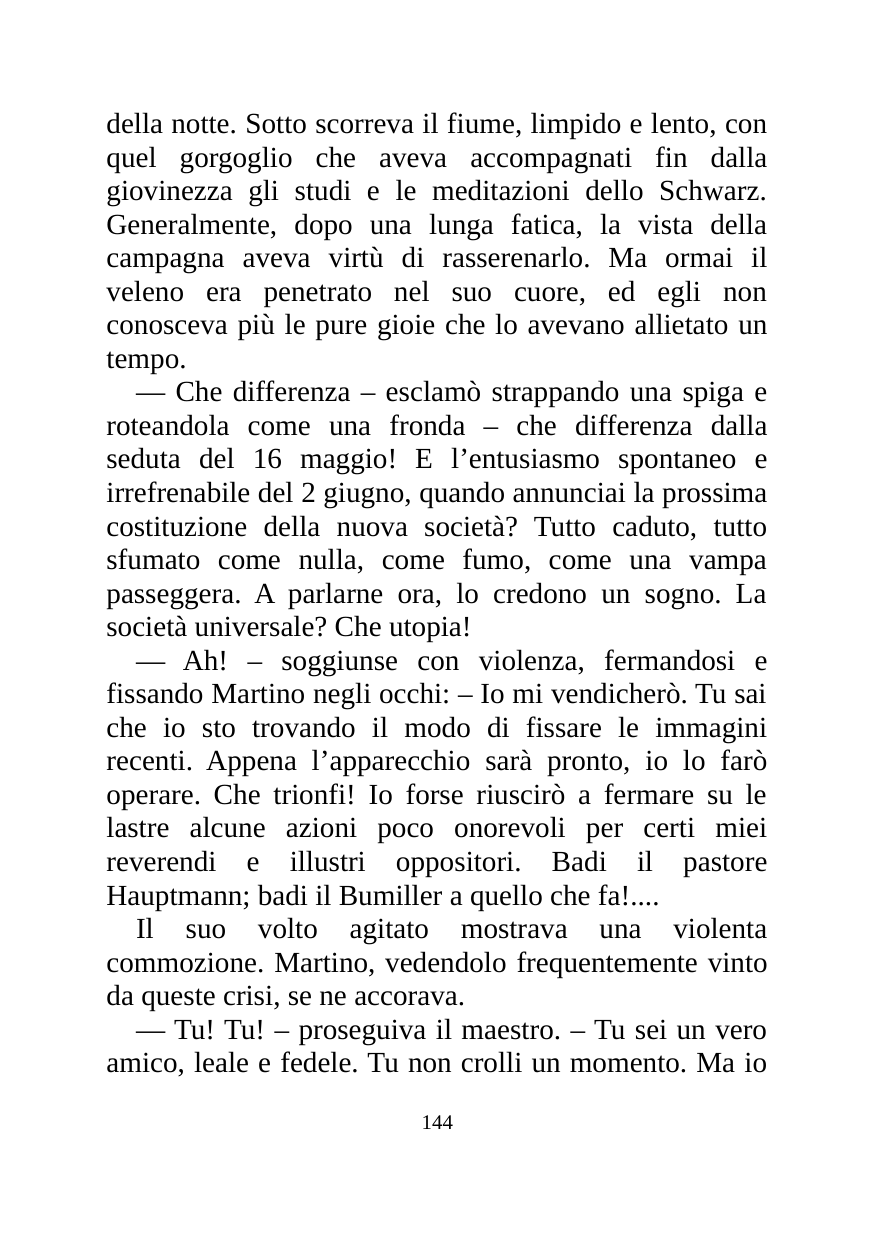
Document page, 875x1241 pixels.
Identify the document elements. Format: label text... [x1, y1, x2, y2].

text della notte. Sotto scorreva il fiume, limpido e lento, con quel gorgoglio che aveva accompagnati fin dalla giovinezza gli studi e le meditazioni dello Schwarz. Generalmente, dopo una lunga fatica, la vista della campagna aveva virtù di rasserenarlo. Ma ormai il veleno era penetrato nel suo cuore, ed egli non conosceva più le pure gioie che lo avevano allietato un tempo. [106, 106, 768, 374]
text — Che differenza – esclamò strappando una spiga e roteandola come una fronda – che differenza dalla seduta del 16 maggio! E l’entusiasmo spontaneo e irrefrenabile del 2 giugno, quando annunciai la prossima costituzione della nuova società? Tutto caduto, tutto sfumato come nulla, come fumo, come una vampa passeggera. A parlarne ora, lo credono un sogno. La società universale? Che utopia! [106, 374, 768, 643]
text Il suo volto agitato mostrava una violenta commozione. Martino, vedendolo frequentemente vinto da queste crisi, se ne accorava. [106, 911, 768, 1012]
text — Tu! Tu! – proseguiva il maestro. – Tu sei un vero amico, leale e fedele. Tu non crolli un momento. Ma io [106, 1012, 768, 1079]
text — Ah! – soggiunse con violenza, fermandosi e fissando Martino negli occhi: – Io mi vendicherò. Tu sai che io sto trovando il modo di fissare le immagini recenti. Appena l’apparecchio sarà pronto, io lo farò operare. Che trionfi! Io forse riuscirò a fermare su le lastre alcune azioni poco onorevoli per certi miei reverendi e illustri oppositori. Badi il pastore Hauptmann; badi il Bumiller a quello che fa!.... [106, 643, 768, 911]
